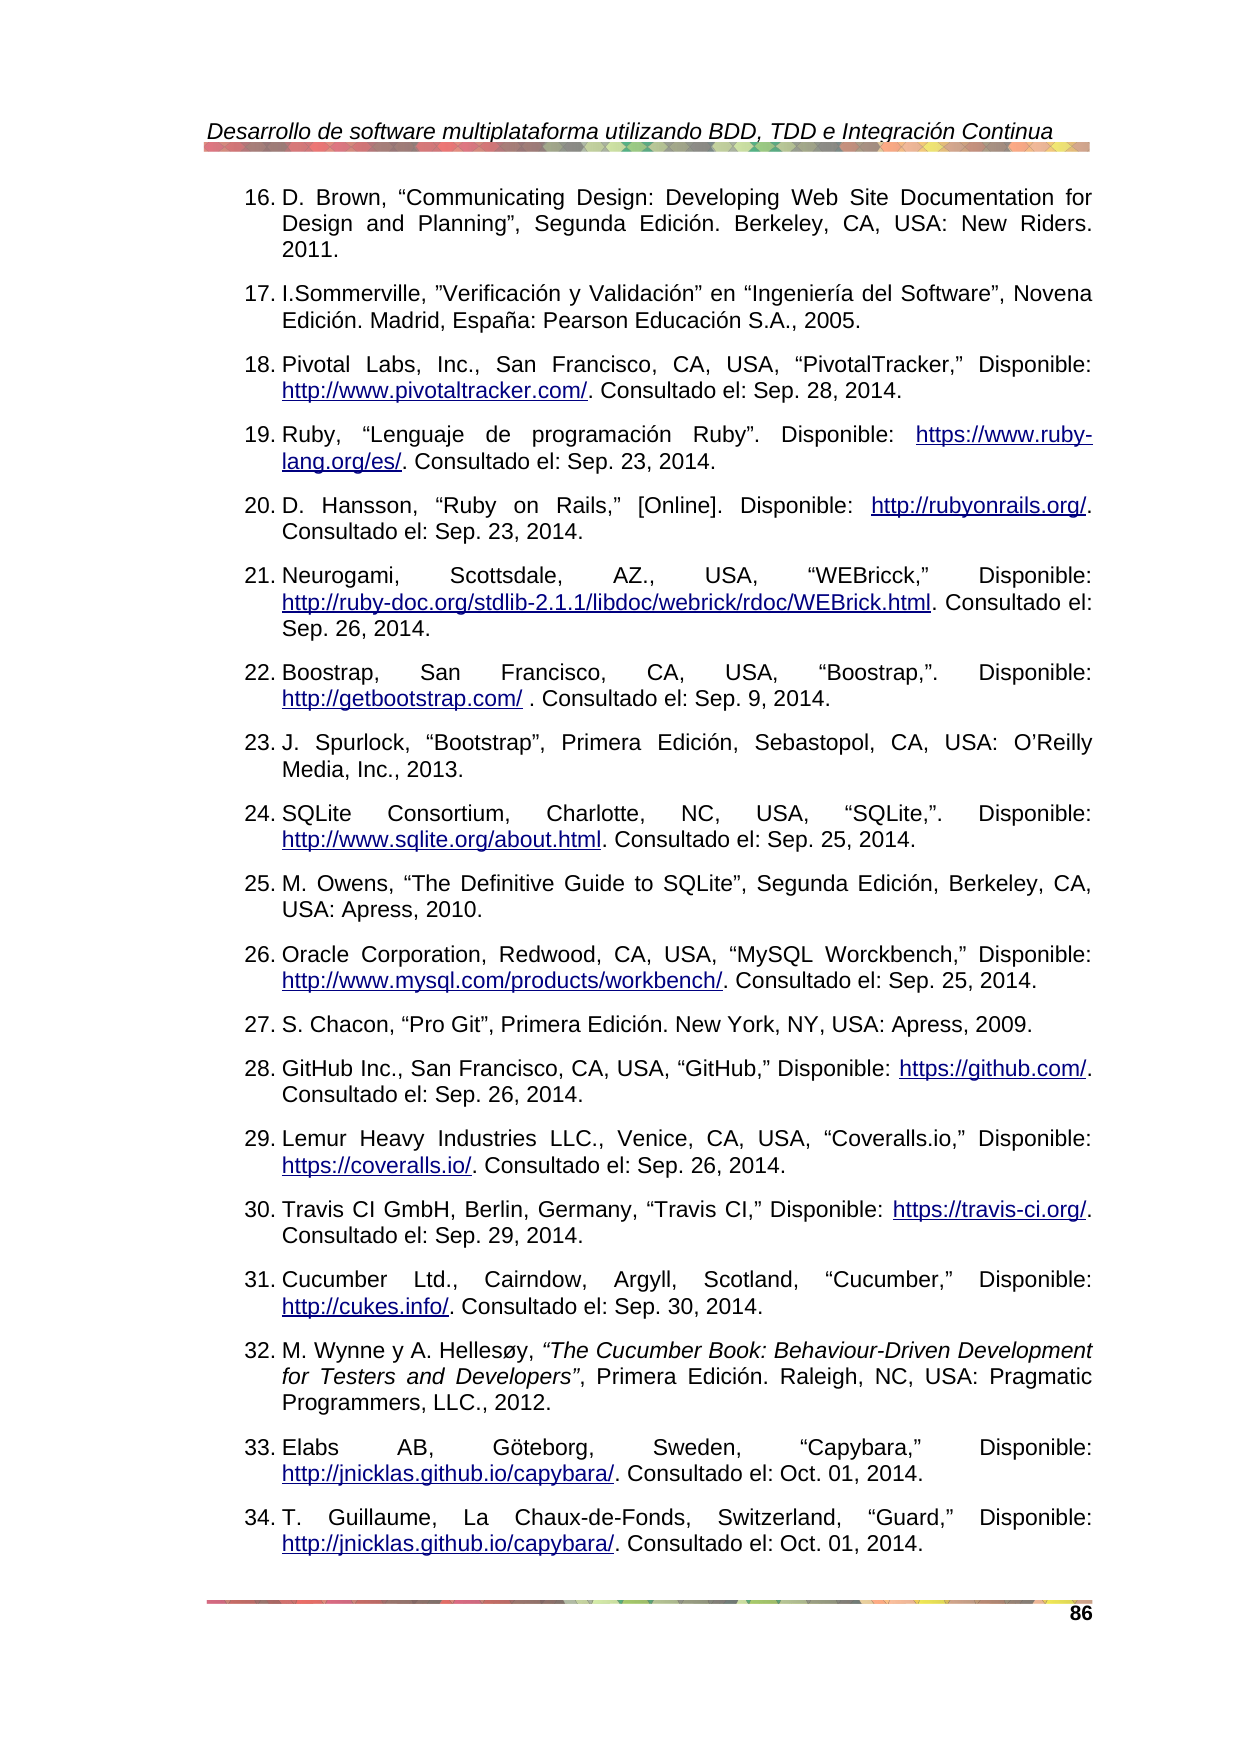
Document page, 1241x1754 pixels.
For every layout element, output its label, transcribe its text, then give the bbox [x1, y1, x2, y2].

subtitle Travis CI GmbH, Berlin, Germany, “Travis CI,” Disponible: https://travis-ci.org/. Consultado el: Sep. 29, 2014. [244, 1196, 1093, 1248]
subtitle Ruby, “Lenguaje de programación Ruby”. Disponible: https://www.ruby-lang.org/es/. Consultado el: Sep. 23, 2014. [244, 421, 1093, 474]
subtitle Boostrap, San Francisco, CA, USA, “Boostrap,”. Disponible: http://getbootstrap.com/ . Consultado el: Sep. 9, 2014. [244, 659, 1093, 712]
subtitle Pivotal Labs, Inc., San Francisco, CA, USA, “PivotalTracker,” Disponible: http://www.pivotaltracker.com/. Consultado el: Sep. 28, 2014. [244, 351, 1093, 403]
subtitle I.Sommerville, ”Verificación y Validación” en “Ingeniería del Software”, Novena Edición. Madrid, España: Pearson Educación S.A., 2005. [244, 280, 1093, 333]
subtitle Lemur Heavy Industries LLC., Venice, CA, USA, “Coveralls.io,” Disponible: https://coveralls.io/. Consultado el: Sep. 26, 2014. [244, 1125, 1093, 1178]
subtitle Elabs AB, Göteborg, Sweden, “Capybara,” Disponible: http://jnicklas.github.io/capybara/. Consultado el: Oct. 01, 2014. [244, 1433, 1093, 1486]
subtitle M. Owens, “The Definitive Guide to SQLite”, Segunda Edición, Berkeley, CA, USA: Apress, 2010. [244, 870, 1093, 923]
subtitle SQLite Consortium, Charlotte, NC, USA, “SQLite,”. Disponible: http://www.sqlite.org/about.html. Consultado el: Sep. 25, 2014. [244, 800, 1093, 852]
subtitle GitHub Inc., San Francisco, CA, USA, “GitHub,” Disponible: https://github.com/. Consultado el: Sep. 26, 2014. [244, 1055, 1093, 1108]
subtitle Neurogami, Scottsdale, AZ., USA, “WEBricck,” Disponible: http://ruby-doc.org/stdlib-2.1.1/libdoc/webrick/rdoc/WEBrick.html. Consultado el: Sep. 26, 2014. [244, 562, 1093, 641]
subtitle T. Guillaume, La Chaux-de-Fonds, Switzerland, “Guard,” Disponible: http://jnicklas.github.io/capybara/. Consultado el: Oct. 01, 2014. [244, 1504, 1093, 1557]
text [203, 142, 1090, 152]
subtitle J. Spurlock, “Bootstrap”, Primera Edición, Sebastopol, CA, USA: O’Reilly Media, Inc., 2013. [244, 729, 1093, 782]
subtitle Cucumber Ltd., Cairndow, Argyll, Scotland, “Cucumber,” Disponible: http://cukes.info/. Consultado el: Sep. 30, 2014. [244, 1266, 1093, 1319]
subtitle Oracle Corporation, Redwood, CA, USA, “MySQL Worckbench,” Disponible: http://www.mysql.com/products/workbench/. Consultado el: Sep. 25, 2014. [244, 941, 1093, 993]
text [206, 1600, 1093, 1604]
subtitle D. Hansson, “Ruby on Rails,” [Online]. Disponible: http://rubyonrails.org/. Consultado el: Sep. 23, 2014. [244, 492, 1093, 544]
subtitle S. Chacon, “Pro Git”, Primera Edición. New York, NY, USA: Apress, 2009. [244, 1011, 1093, 1037]
subtitle M. Wynne y A. Hellesøy, “The Cucumber Book: Behaviour-Driven Development for Testers and Developers”, Primera Edición. Raleigh, NC, USA: Pragmatic Programmers, LLC., 2012. [244, 1337, 1093, 1416]
subtitle D. Brown, “Communicating Design: Developing Web Site Documentation for Design and Planning”, Segunda Edición. Berkeley, CA, USA: New Riders. 2011. [244, 184, 1093, 263]
